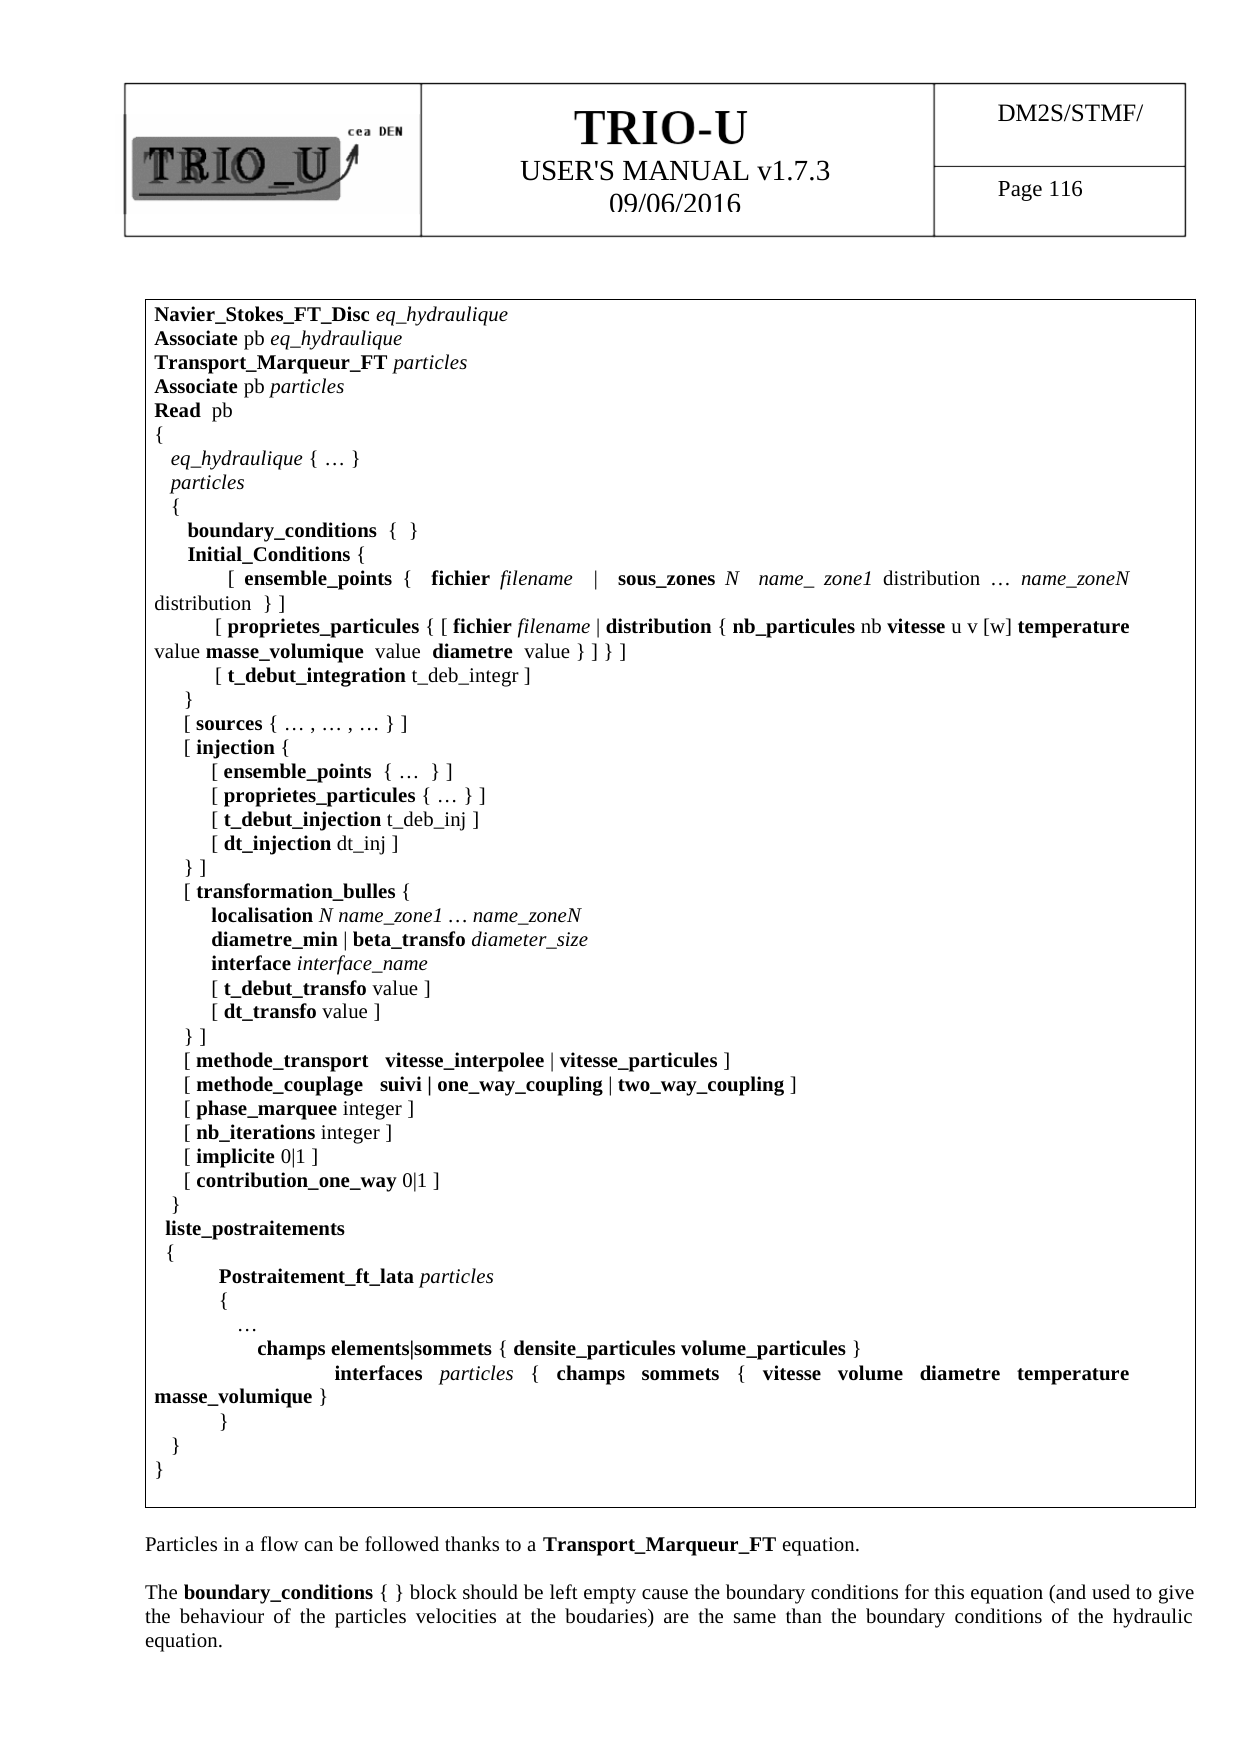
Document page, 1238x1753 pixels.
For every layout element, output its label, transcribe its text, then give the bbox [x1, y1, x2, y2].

text } [146, 1429, 1195, 1453]
text } [146, 1189, 1195, 1213]
text Transport_Marqueur_FT particles [146, 347, 1195, 371]
text { [146, 1285, 1195, 1309]
text champs elements|sommets { densite_particules volume_particules } [146, 1333, 1195, 1357]
text interface interface_name [146, 948, 1195, 972]
text } ] [146, 1020, 1195, 1044]
text [ t_debut_transfo value ] [146, 972, 1195, 996]
text Associate pb particles [146, 371, 1195, 395]
text [ methode_couplage suivi | one_way_coupling | two_way_coupling ] [146, 1068, 1195, 1092]
text } [146, 1405, 1195, 1429]
text [ implicite 0|1 ] [146, 1141, 1195, 1165]
text [ proprietes_particules { … } ] [146, 780, 1195, 804]
text [ ensemble_points { … } ] [146, 756, 1195, 780]
text boundary_conditions { } [146, 515, 1195, 539]
text localisation N name_zone1 … name_zoneN [146, 900, 1195, 924]
text diametre_min | beta_transfo diameter_size [146, 924, 1195, 948]
text [ t_debut_integration t_deb_integr ] [146, 659, 1195, 683]
text [ phase_marquee integer ] [146, 1092, 1195, 1117]
text Associate pb eq_hydraulique [146, 322, 1195, 347]
text liste_postraitements [146, 1213, 1195, 1237]
text { [146, 1237, 1195, 1261]
text [ contribution_one_way 0|1 ] [146, 1165, 1195, 1189]
text Postraitement_ft_lata particles [146, 1261, 1195, 1285]
text [ proprietes_particules { [ fichier filename | distribution { nb_particules nb vitesse u v [w] temperature value masse_volumique value diametre value } ] } ] [146, 611, 1195, 659]
text [ methode_transport vitesse_interpolee | vitesse_particules ] [146, 1044, 1195, 1068]
text [ nb_iterations integer ] [146, 1117, 1195, 1141]
text } ] [146, 852, 1195, 876]
text [ sources { … , … , … } ] [146, 707, 1195, 732]
text { [146, 491, 1195, 515]
text [ transformation_bulles { [146, 876, 1195, 900]
text [ ensemble_points { fichier filename | sous_zones N name_ zone1 distribution … name_zoneN distribution } ] [146, 563, 1195, 611]
text Initial_Conditions { [146, 539, 1195, 563]
text interfaces particles { champs sommets { vitesse volume diametre temperature masse_volumique } [146, 1357, 1195, 1405]
text { [146, 419, 1195, 443]
text [ injection { [146, 732, 1195, 756]
text The boundary_conditions { } block should be left empty cause the boundary conditions for this equation (and used to give the behaviour of the particles velocities at the boudaries) are the same than the boundary conditions of the hydraulic equation. [145, 1580, 1196, 1652]
text Read pb [146, 395, 1195, 419]
text … [146, 1309, 1195, 1333]
text [ t_debut_injection t_deb_inj ] [146, 804, 1195, 828]
text } [146, 683, 1195, 707]
text Navier_Stokes_FT_Disc eq_hydraulique [146, 300, 1195, 322]
text [ dt_transfo value ] [146, 996, 1195, 1020]
text eq_hydraulique { … } [146, 443, 1195, 467]
text } [146, 1453, 1195, 1481]
text [ dt_injection dt_inj ] [146, 828, 1195, 852]
text particles [146, 467, 1195, 491]
text Particles in a flow can be followed thanks to a Transport_Marqueur_FT equation. [145, 1532, 1196, 1556]
